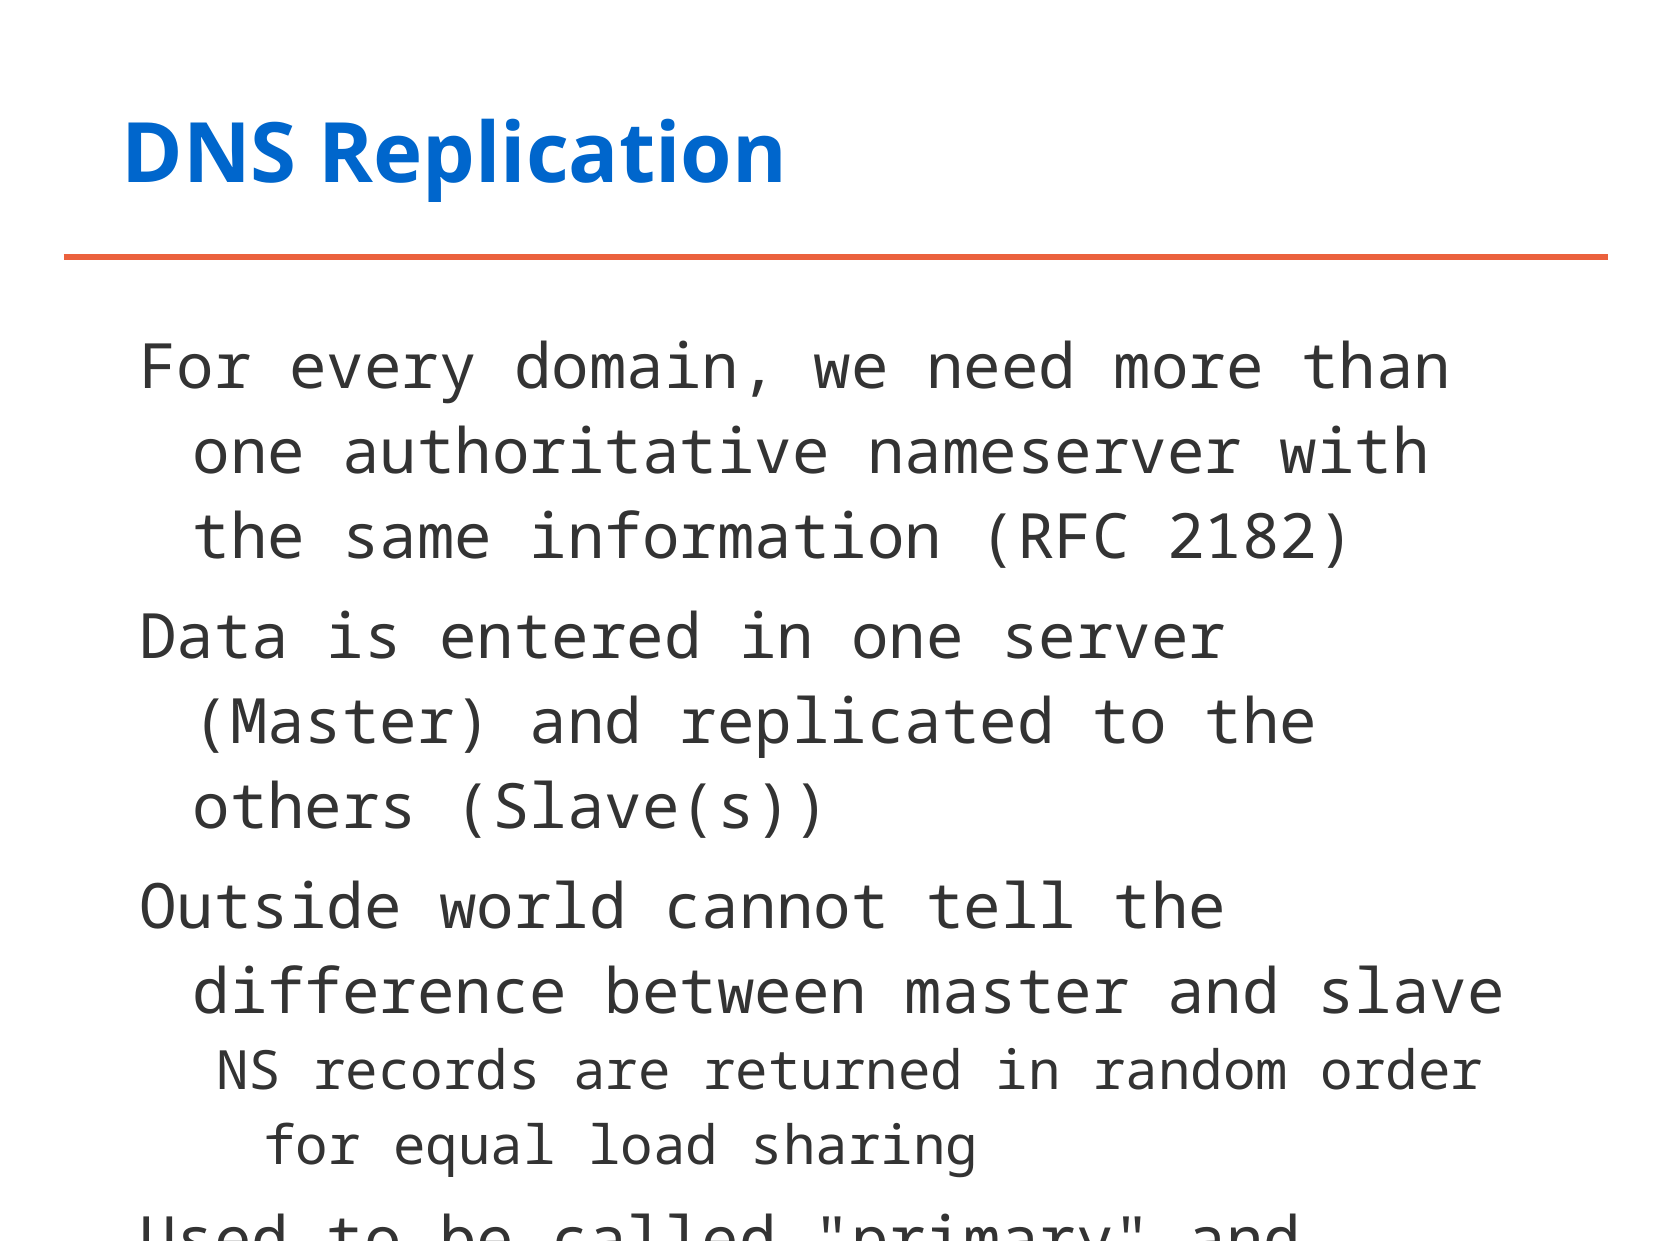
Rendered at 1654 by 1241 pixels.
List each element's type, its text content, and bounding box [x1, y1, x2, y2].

title DNS Replication [121, 46, 1534, 254]
list For every domain, we need more than one authoritative nameserver with the same information (RFC 2182) Data is entered in one server (Master) and replicated to the others (Slave(s)) Outside world cannot tell the difference between master and slave NS records are returned in random order for equal load sharing Used to be called "primary" and "secondary" [121, 322, 1561, 1202]
